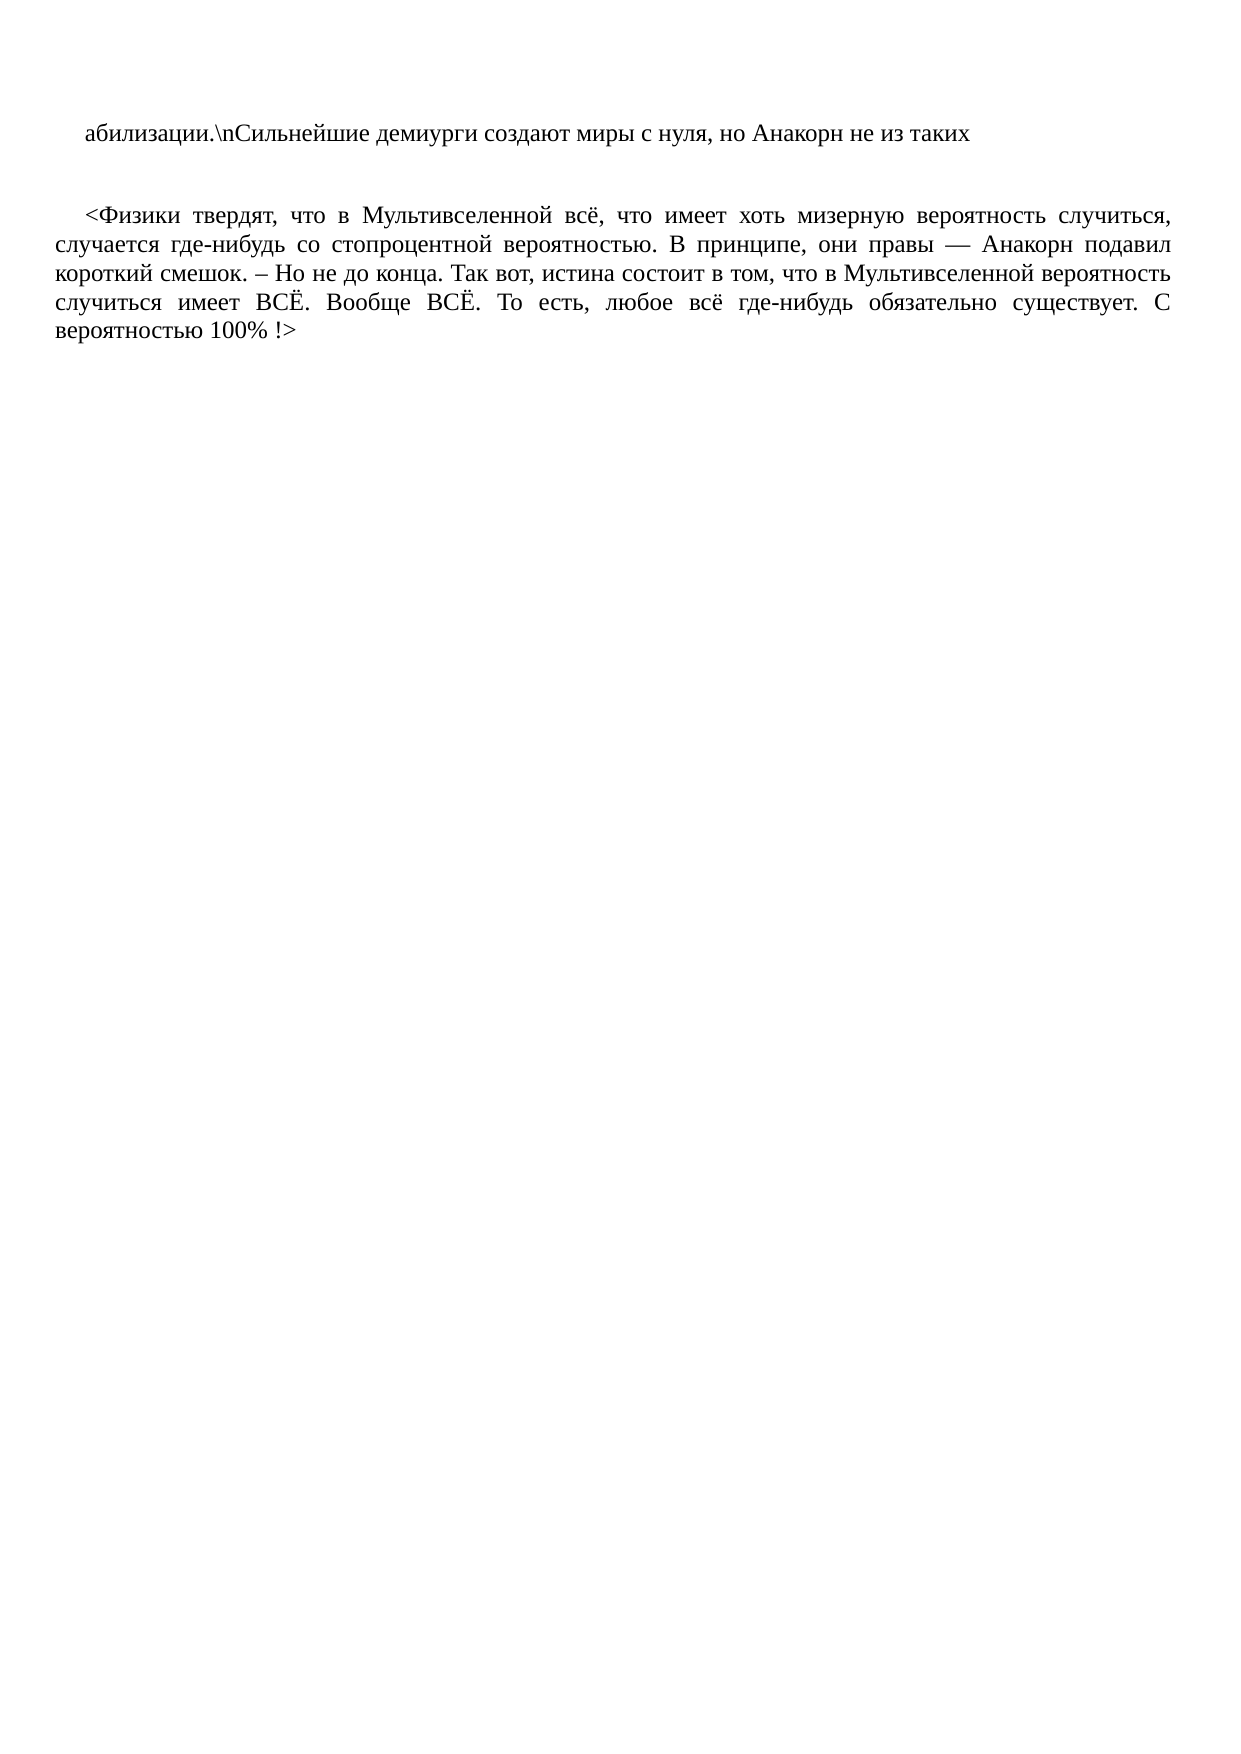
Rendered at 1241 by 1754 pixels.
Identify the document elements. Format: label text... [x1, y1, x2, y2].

text <Физики твердят, что в Мультивселенной всё, что имеет хоть мизерную вероятность случиться, случается где-нибудь со стопроцентной вероятностью. В принципе, они правы — Анакорн подавил короткий смешок. – Но не до конца. Так вот, истина состоит в том, что в Мультивселенной вероятность случиться имеет ВСЁ. Вообще ВСЁ. То есть, любое всё где-нибудь обязательно существует. С вероятностью 100% !> [55, 201, 1172, 344]
text абилизации.\nСильнейшие демиурги создают миры с нуля, но Анакорн не из таких [55, 118, 1172, 147]
